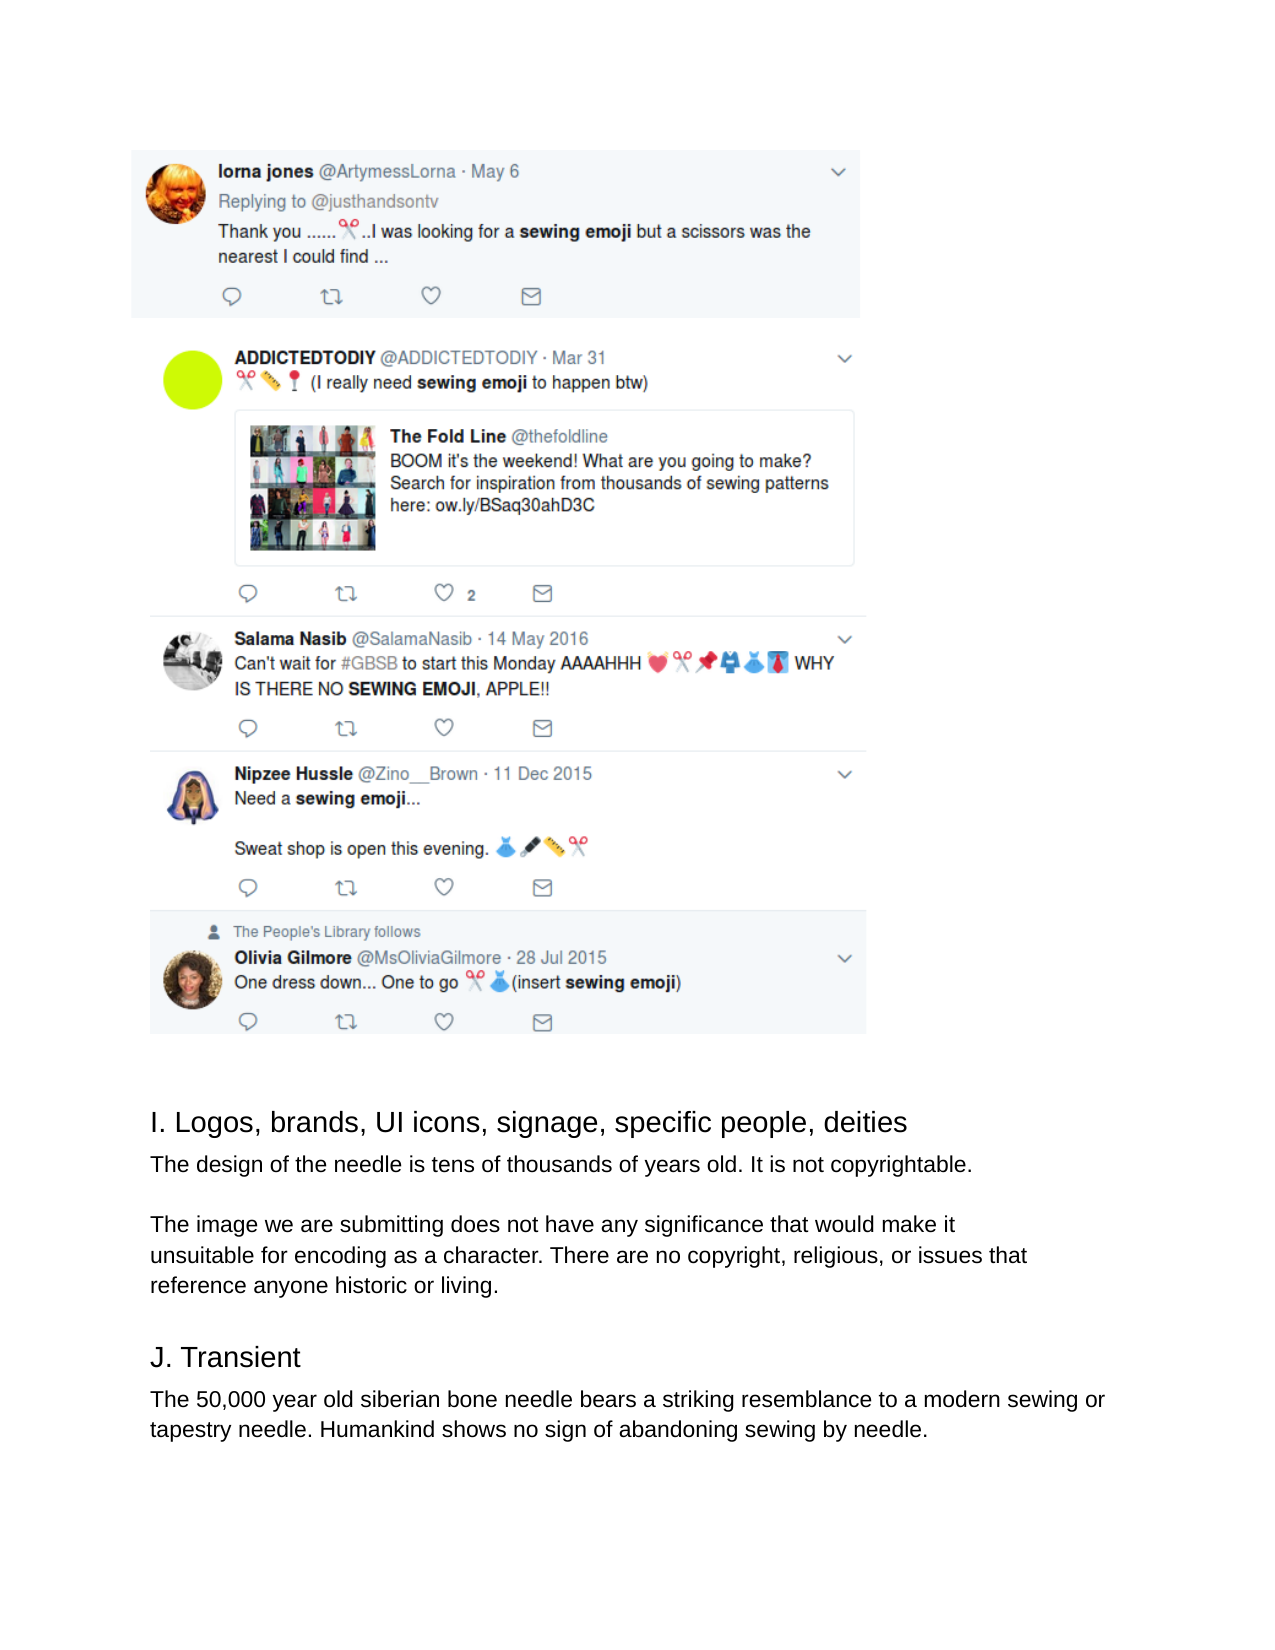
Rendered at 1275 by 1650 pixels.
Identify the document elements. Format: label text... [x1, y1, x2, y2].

picture [131, 150, 861, 318]
subtitle J. Transient [150, 1339, 1125, 1373]
text The design of the needle is tens of thousands of years old. It is not copyrightable. [150, 1151, 1125, 1177]
text reference anyone historic or living. [150, 1272, 1125, 1298]
picture [150, 336, 867, 1034]
text The image we are submitting does not have any significance that would make it [150, 1211, 1125, 1238]
subtitle I. Logos, brands, UI icons, signage, specific people, deities [150, 1105, 1125, 1138]
text unsuitable for encoding as a character. There are no copyright, religious, or issues that [150, 1242, 1125, 1268]
text The 50,000 year old siberian bone needle bears a striking resemblance to a modern sewing or tapestry needle. Humankind shows no sign of abandoning sewing by needle. [150, 1386, 1125, 1442]
